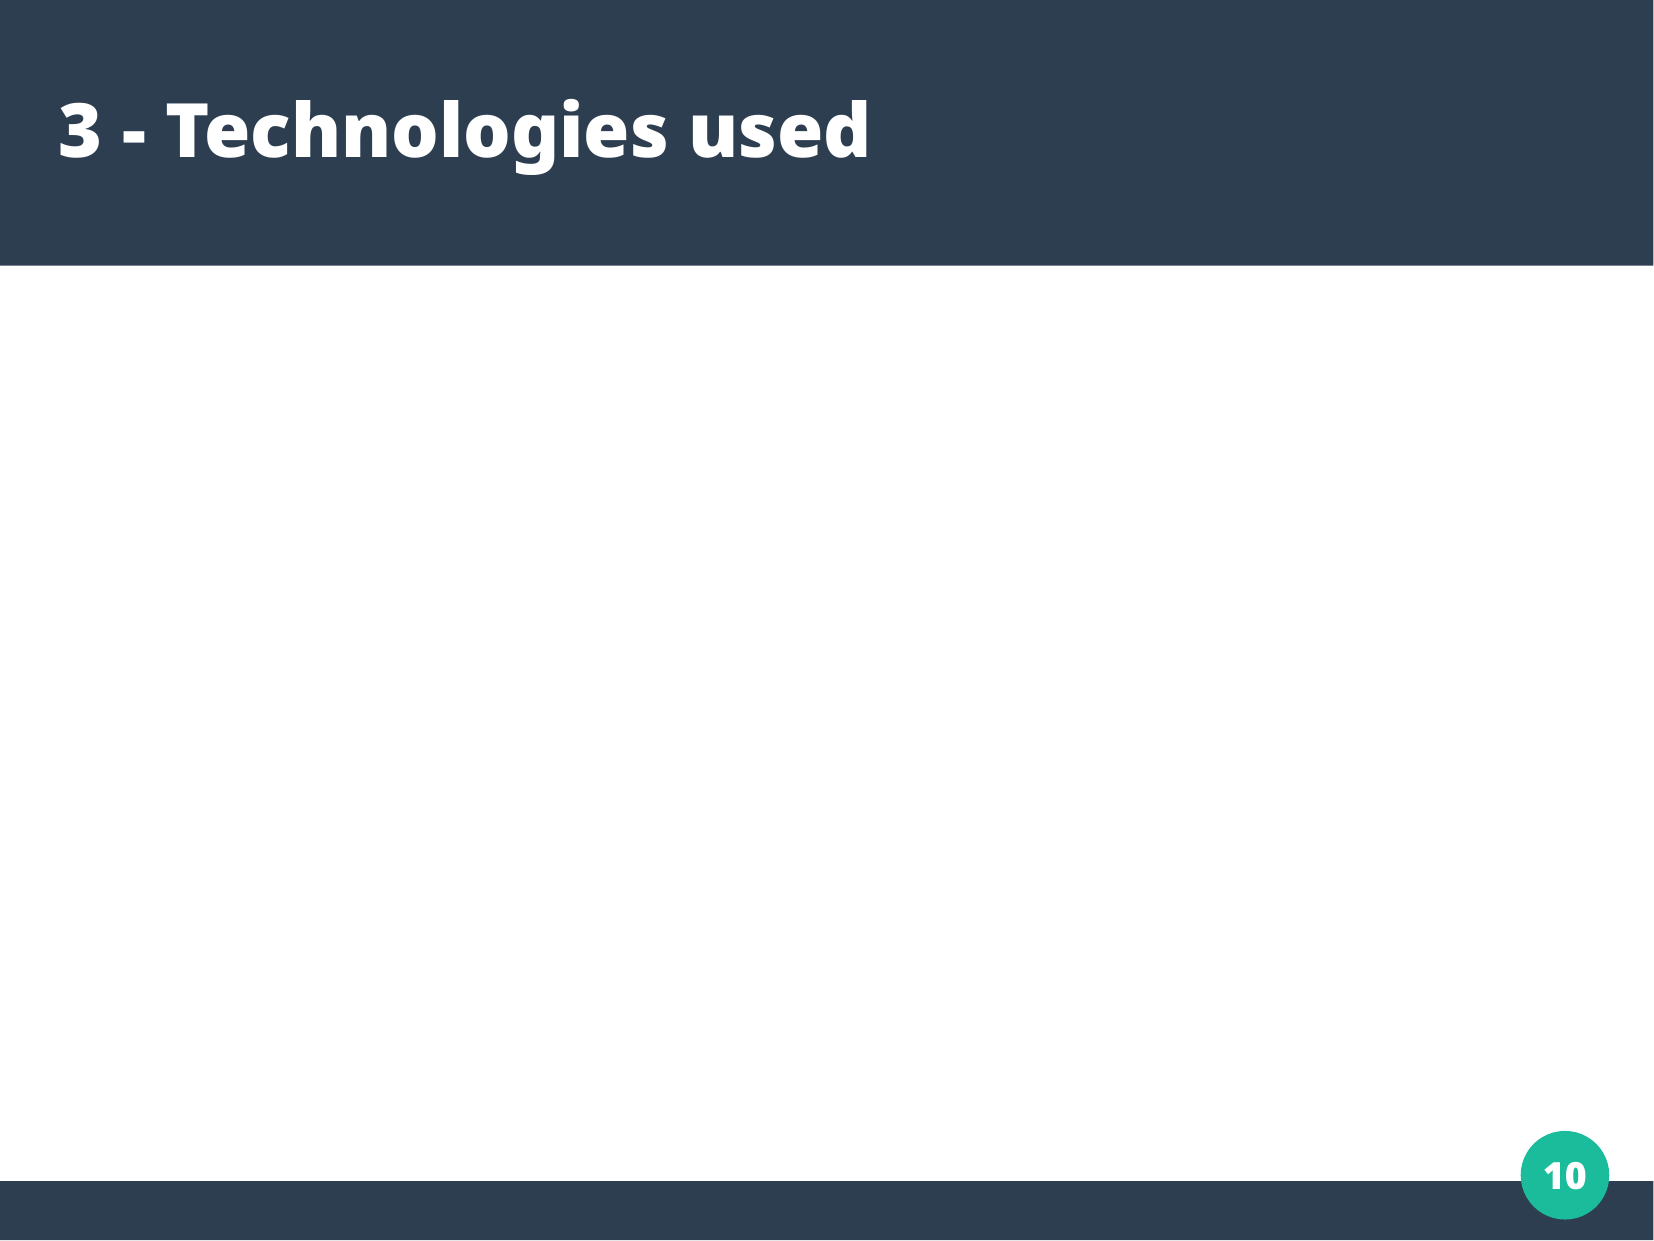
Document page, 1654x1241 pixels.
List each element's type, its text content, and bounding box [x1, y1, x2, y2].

title 3 - Technologies used [59, 49, 1595, 207]
